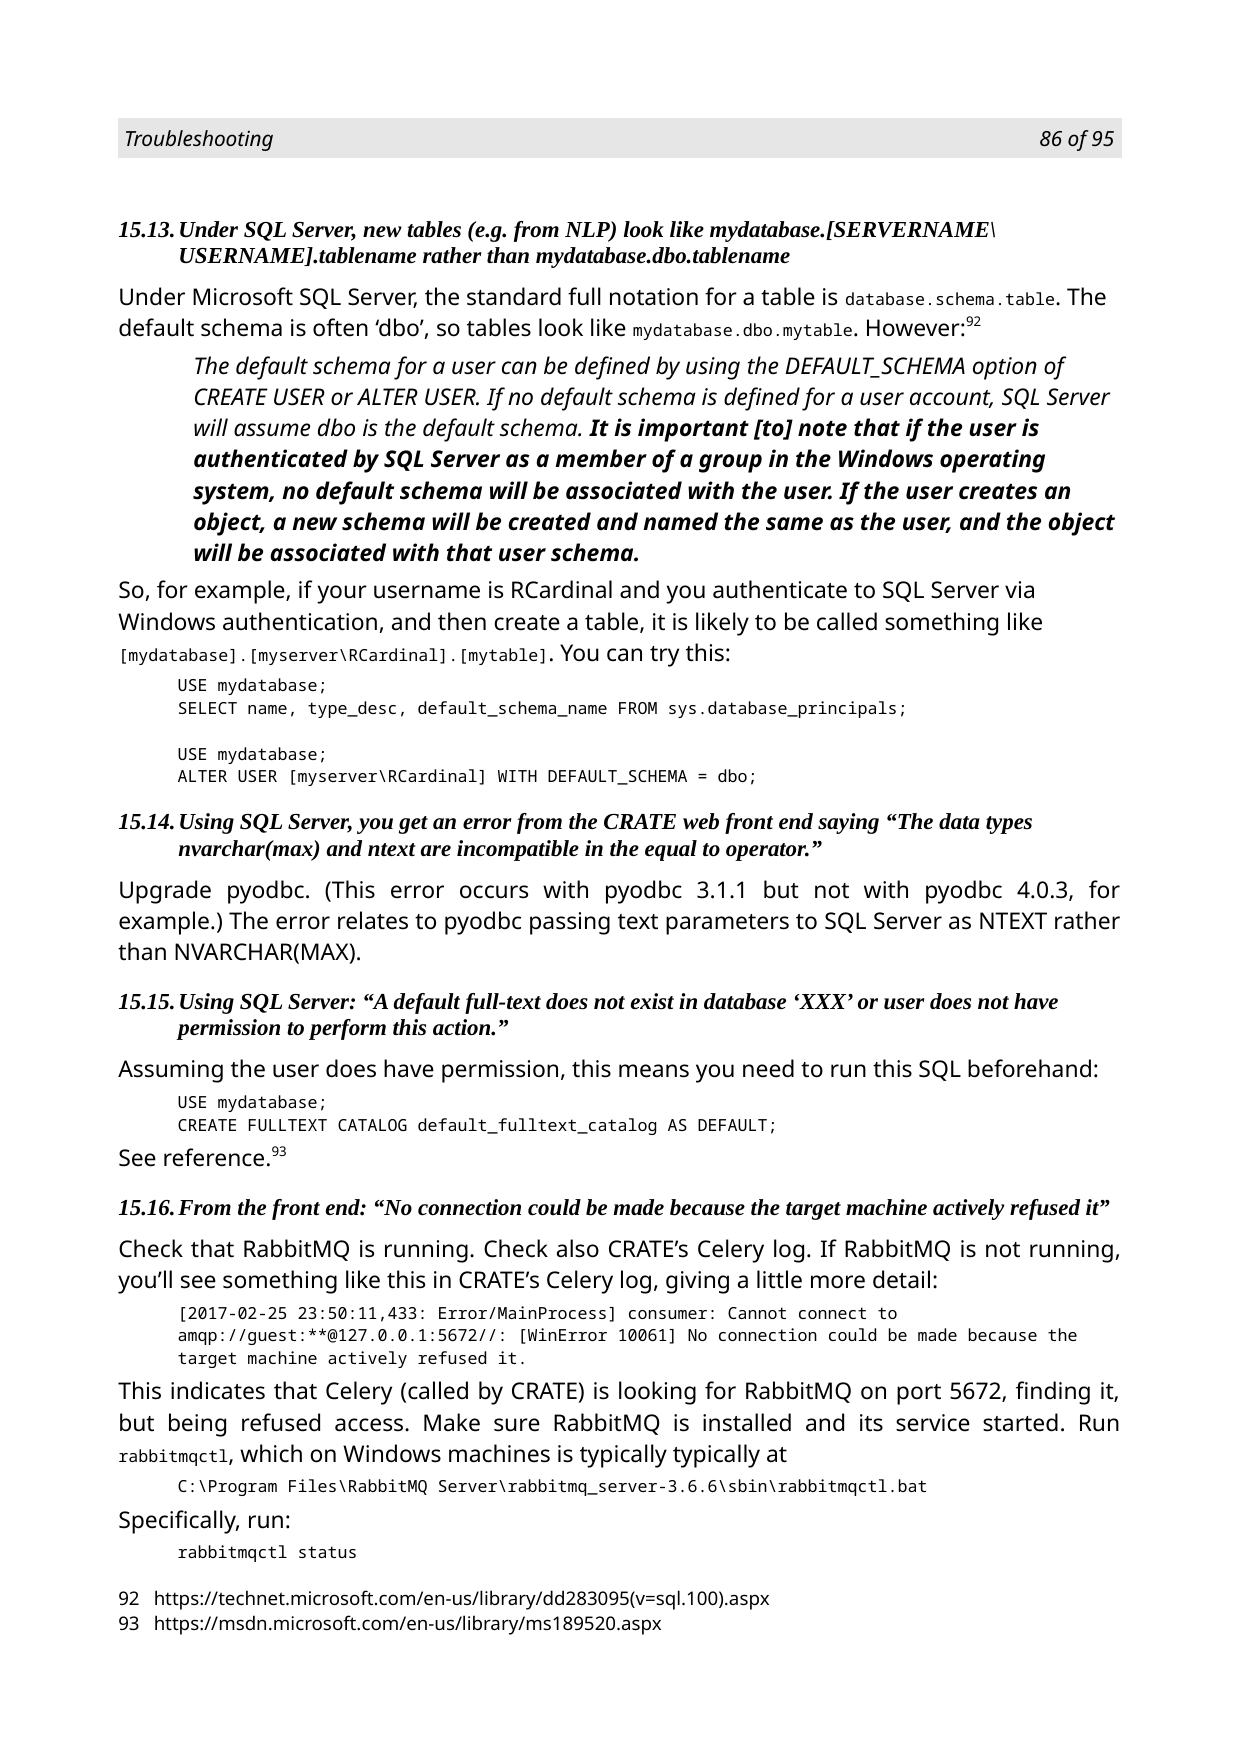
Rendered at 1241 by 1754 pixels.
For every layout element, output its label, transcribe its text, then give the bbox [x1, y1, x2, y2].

text https://technet.microsoft.com/en-us/library/dd283095(v=sql.100).aspx [118, 1585, 1122, 1610]
text SELECT name, type_desc, default_schema_name FROM sys.database_principals; [177, 697, 1122, 719]
text The default schema for a user can be defined by using the DEFAULT_SCHEMA option of CREATE USER or ALTER USER. If no default schema is defined for a user account, SQL Server will assume dbo is the default schema. It is important [to] note that if the user is authenticated by SQL Server as a member of a group in the Windows operating system, no default schema will be associated with the user. If the user creates an object, a new schema will be created and named the same as the user, and the object will be associated with that user schema. [193, 349, 1122, 568]
text ALTER USER [myserver\RCardinal] WITH DEFAULT_SCHEMA = dbo; [177, 765, 1122, 787]
subtitle Under SQL Server, new tables (e.g. from NLP) look like mydatabase.[SERVERNAME\USERNAME].tablename rather than mydatabase.dbo.tablename [118, 216, 1122, 269]
text Under Microsoft SQL Server, the standard full notation for a table is database.schema.table. The default schema is often ‘dbo’, so tables look like mydatabase.dbo.mytable. However: [118, 281, 1122, 344]
text [2017-02-25 23:50:11,433: Error/MainProcess] consumer: Cannot connect to amqp://guest:**@127.0.0.1:5672//: [WinError 10061] No connection could be made because the target machine actively refused it. [177, 1301, 1122, 1369]
text Specifically, run: [118, 1504, 1122, 1535]
text https://msdn.microsoft.com/en-us/library/ms189520.aspx [118, 1610, 1122, 1636]
text So, for example, if your username is RCardinal and you authenticate to SQL Server via Windows authentication, and then create a table, it is likely to be called something like [mydatabase].[myserver\RCardinal].[mytable]. You can try this: [118, 574, 1122, 668]
text C:\Program Files\RabbitMQ Server\rabbitmq_server-3.6.6\sbin\rabbitmqctl.bat [177, 1475, 1122, 1498]
text USE mydatabase; [177, 674, 1122, 697]
text Assuming the user does have permission, this means you need to run this SQL beforehand: [118, 1053, 1122, 1084]
text CREATE FULLTEXT CATALOG default_fulltext_catalog AS DEFAULT; [177, 1113, 1122, 1136]
text USE mydatabase; [177, 742, 1122, 765]
subtitle From the front end: “No connection could be made because the target machine actively refused it” [118, 1194, 1122, 1220]
text See reference. [118, 1142, 1122, 1173]
text This indicates that Celery (called by CRATE) is looking for RabbitMQ on port 5672, finding it, but being refused access. Make sure RabbitMQ is installed and its service started. Run rabbitmqctl, which on Windows machines is typically typically at [118, 1375, 1122, 1469]
subtitle Using SQL Server, you get an error from the CRATE web front end saying “The data types nvarchar(max) and ntext are incompatible in the equal to operator.” [118, 808, 1122, 861]
text Check that RabbitMQ is running. Check also CRATE’s Celery log. If RabbitMQ is not running, you’ll see something like this in CRATE’s Celery log, giving a little more detail: [118, 1233, 1122, 1295]
subtitle Using SQL Server: “A default full-text does not exist in database ‘XXX’ or user does not have permission to perform this action.” [118, 988, 1122, 1041]
text USE mydatabase; [177, 1091, 1122, 1113]
text rabbitmqctl status [177, 1541, 1122, 1563]
text Upgrade pyodbc. (This error occurs with pyodbc 3.1.1 but not with pyodbc 4.0.3, for example.) The error relates to pyodbc passing text parameters to SQL Server as NTEXT rather than NVARCHAR(MAX). [118, 873, 1122, 967]
